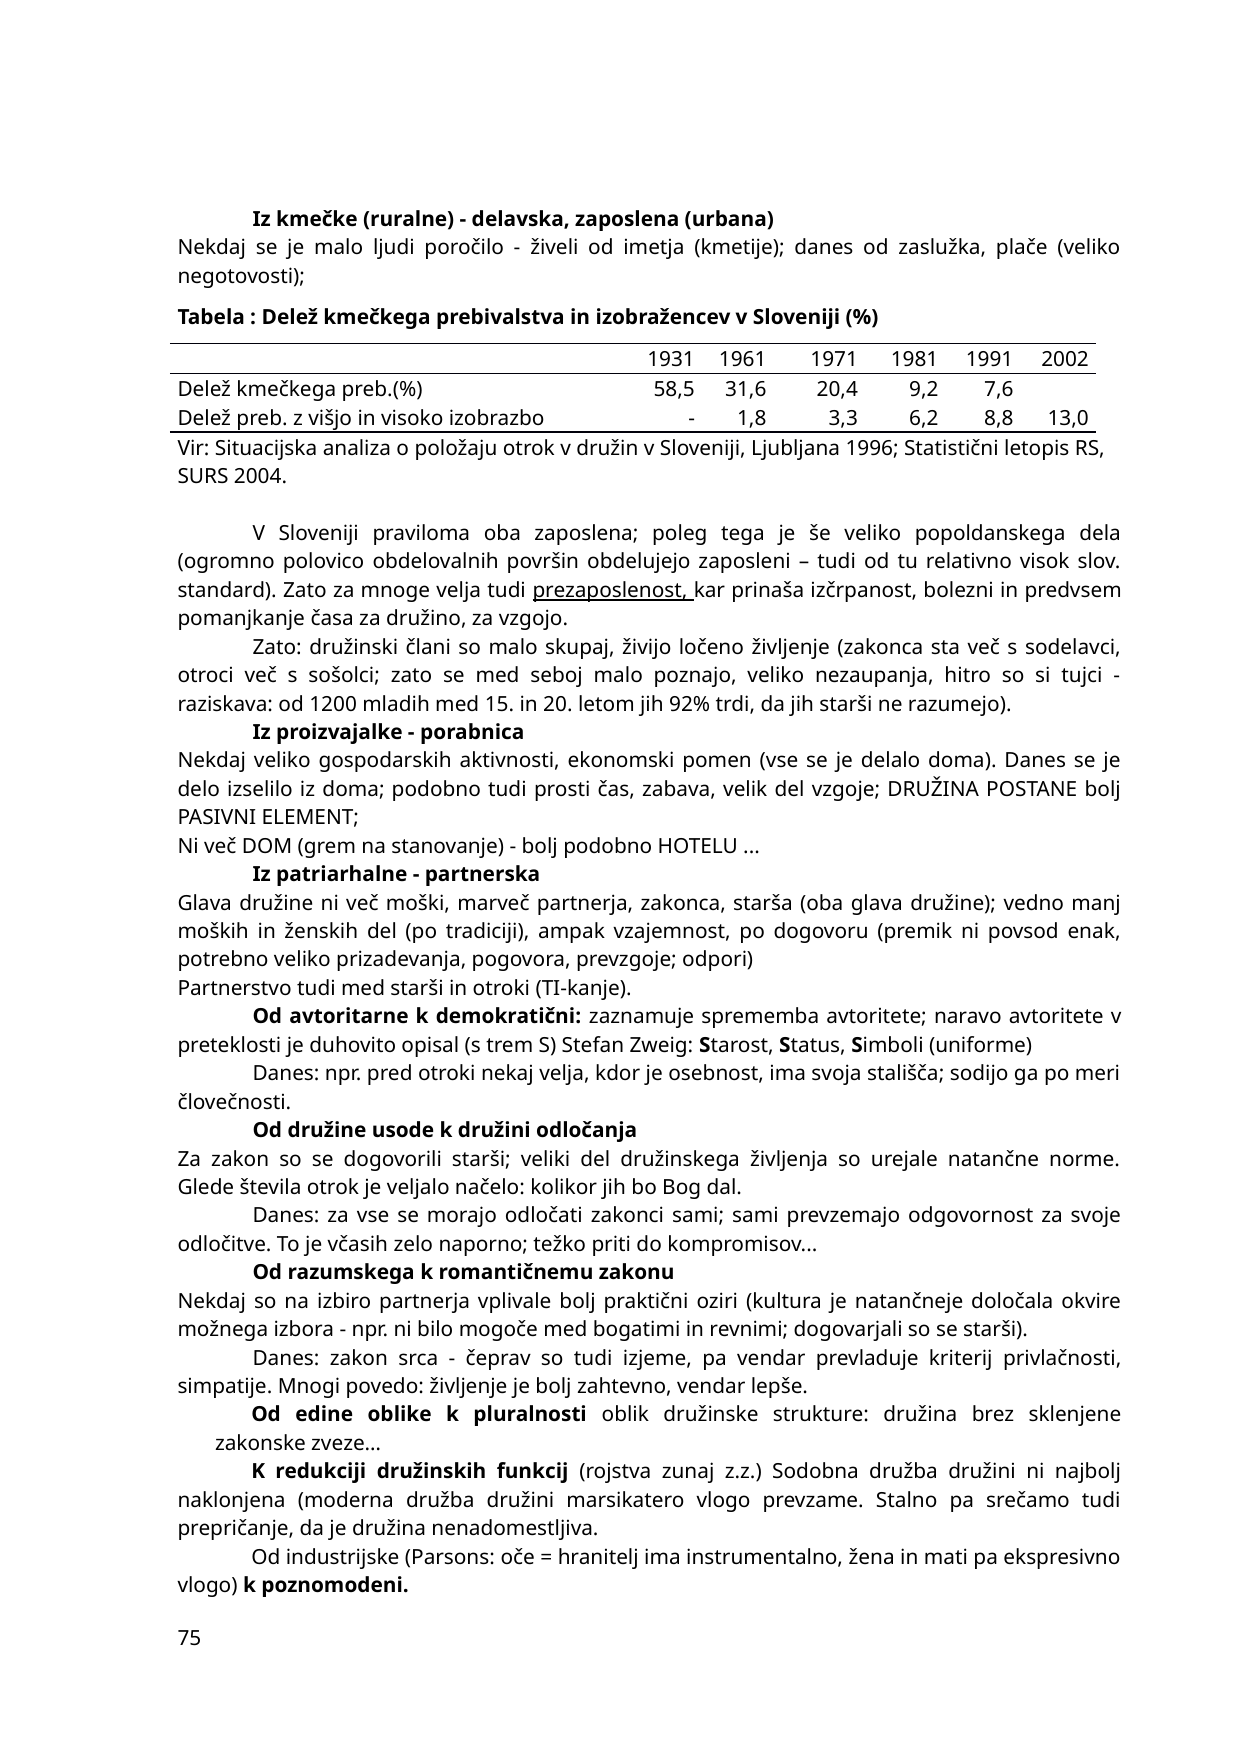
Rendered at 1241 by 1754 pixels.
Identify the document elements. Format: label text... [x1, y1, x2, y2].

text Danes: npr. pred otroki nekaj velja, kdor je osebnost, ima svoja stališča; sodijo ga po meri človečnosti. [177, 1058, 1122, 1115]
text Glava družine ni več moški, marveč partnerja, zakonca, starša (oba glava družine); vedno manj moških in ženskih del (po tradiciji), ampak vzajemnost, po dogovoru (premik ni povsod enak, potrebno veliko prizadevanja, pogovora, prevzgoje; odpori) [177, 888, 1122, 973]
text Od družine usode k družini odločanja [177, 1115, 1122, 1144]
text Iz kmečke (ruralne) - delavska, zaposlena (urbana) [177, 204, 1122, 232]
table_cell - [627, 403, 702, 431]
text Danes: zakon srca - čeprav so tudi izjeme, pa vendar prevladuje kriterij privlačnosti, simpatije. Mnogi povedo: življenje je bolj zahtevno, vendar lepše. [177, 1343, 1122, 1399]
text Ni več DOM (grem na stanovanje) - bolj podobno HOTELU ... [177, 831, 1122, 859]
text V Sloveniji praviloma oba zaposlena; poleg tega je še veliko popoldanskega dela (ogromno polovico obdelovalnih površin obdelujejo zaposleni – tudi od tu relativno visok slov. standard). Zato za mnoge velja tudi prezaposlenost, kar prinaša izčrpanost, bolezni in predvsem pomanjkanje časa za družino, za vzgojo. [177, 518, 1122, 632]
table_cell 13,0 [1021, 403, 1096, 431]
text Za zakon so se dogovorili starši; veliki del družinskega življenja so urejale natančne norme. Glede števila otrok je veljalo načelo: kolikor jih bo Bog dal. [177, 1144, 1122, 1201]
text Tabela : Delež kmečkega prebivalstva in izobražencev v Sloveniji (%) [177, 302, 1122, 330]
table_cell 1,8 [702, 403, 773, 431]
table_cell 31,6 [702, 374, 773, 403]
text Nekdaj so na izbiro partnerja vplivale bolj praktični oziri (kultura je natančneje določala okvire možnega izbora - npr. ni bilo mogoče med bogatimi in revnimi; dogovarjali so se starši). [177, 1286, 1122, 1343]
table_header 2002 [1021, 344, 1096, 373]
text Zato: družinski člani so malo skupaj, živijo ločeno življenje (zakonca sta več s sodelavci, otroci več s sošolci; zato se med seboj malo poznajo, veliko nezaupanja, hitro so si tujci - raziskava: od 1200 mladih med 15. in 20. letom jih 92% trdi, da jih starši ne razumejo). [177, 632, 1122, 717]
table_cell Delež preb. z višjo in visoko izobrazbo [170, 403, 627, 431]
table_cell 9,2 [865, 374, 946, 403]
table_cell 20,4 [774, 374, 865, 403]
table_cell 3,3 [774, 403, 865, 431]
text Od industrijske (Parsons: oče = hranitelj ima instrumentalno, žena in mati pa ekspresivno vlogo) k poznomodeni. [177, 1542, 1122, 1599]
text Danes: za vse se morajo odločati zakonci sami; sami prevzemajo odgovornost za svoje odločitve. To je včasih zelo naporno; težko priti do kompromisov... [177, 1201, 1122, 1257]
table_cell 58,5 [627, 374, 702, 403]
text Od razumskega k romantičnemu zakonu [177, 1257, 1122, 1286]
table_header 1961 [702, 344, 773, 373]
text Iz proizvajalke - porabnica [177, 717, 1122, 746]
table_header 1931 [627, 344, 702, 373]
table_cell 8,8 [946, 403, 1021, 431]
table_header 1991 [946, 344, 1021, 373]
table_header 1971 [774, 344, 865, 373]
table_header [170, 344, 627, 373]
text K redukciji družinskih funkcij (rojstva zunaj z.z.) Sodobna družba družini ni najbolj naklonjena (moderna družba družini marsikatero vlogo prevzame. Stalno pa srečamo tudi prepričanje, da je družina nenadomestljiva. [177, 1456, 1122, 1542]
text Nekdaj se je malo ljudi poročilo - živeli od imetja (kmetije); danes od zaslužka, plače (veliko negotovosti); [177, 232, 1122, 289]
text Iz patriarhalne - partnerska [177, 859, 1122, 888]
table_header 1981 [865, 344, 946, 373]
text Od avtoritarne k demokratični: zaznamuje sprememba avtoritete; naravo avtoritete v preteklosti je duhovito opisal (s trem S) Stefan Zweig: Starost, Status, Simboli (uniforme) [177, 1001, 1122, 1058]
table_cell 6,2 [865, 403, 946, 431]
text Vir: Situacijska analiza o položaju otrok v družin v Sloveniji, Ljubljana 1996; Statistični letopis RS, SURS 2004. [177, 433, 1122, 489]
text Partnerstvo tudi med starši in otroki (TI-kanje). [177, 973, 1122, 1001]
table_cell 7,6 [946, 374, 1021, 403]
text Nekdaj veliko gospodarskih aktivnosti, ekonomski pomen (vse se je delalo doma). Danes se je delo izselilo iz doma; podobno tudi prosti čas, zabava, velik del vzgoje; DRUŽINA POSTANE bolj PASIVNI ELEMENT; [177, 746, 1122, 831]
table_cell [1021, 374, 1096, 403]
text Od edine oblike k pluralnosti oblik družinske strukture: družina brez sklenjene zakonske zveze… [215, 1399, 1122, 1456]
table_cell Delež kmečkega preb.(%) [170, 374, 627, 403]
